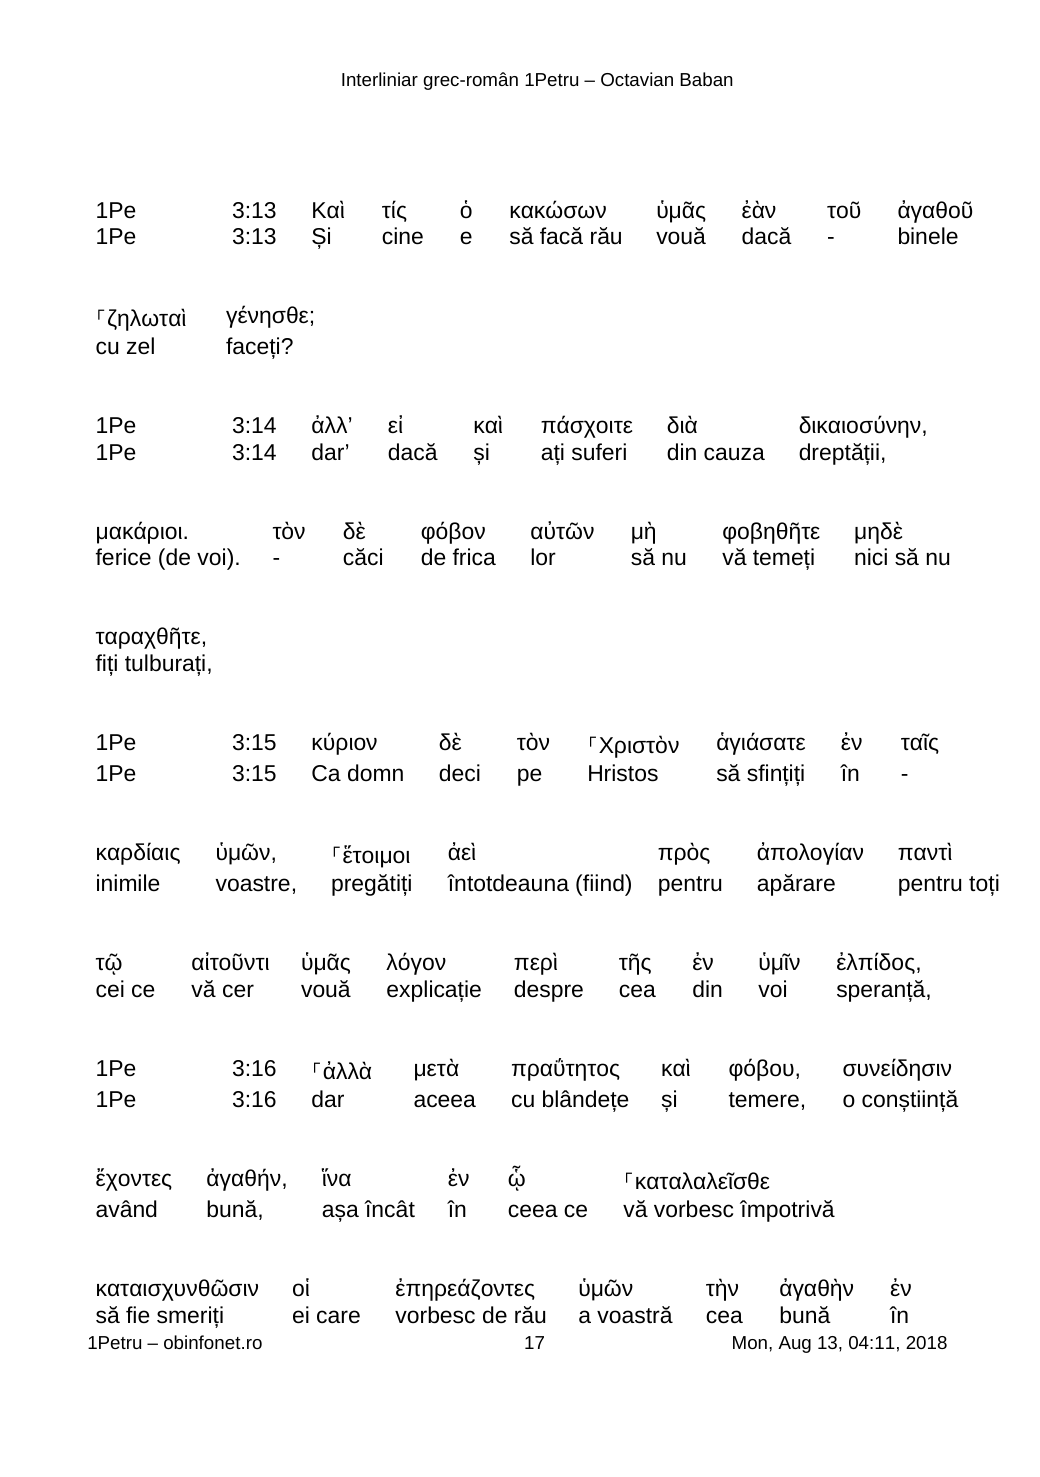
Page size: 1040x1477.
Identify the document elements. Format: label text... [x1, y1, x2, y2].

table_cell pe [513, 760, 583, 786]
table_cell dar [307, 1086, 409, 1112]
table_header [850, 491, 980, 518]
table_cell μετὰ [409, 1055, 507, 1086]
table_cell voi [754, 976, 832, 1002]
table_cell ați suferi [536, 439, 662, 465]
table_cell ceea ce [504, 1196, 619, 1223]
table_cell să facă rău [505, 223, 652, 249]
table_header [202, 1139, 317, 1165]
table_cell ἁγιάσατε [712, 729, 836, 760]
table_cell cea [615, 976, 688, 1002]
table_cell având [91, 1196, 202, 1223]
table_cell ἐν [444, 1165, 503, 1196]
table_header [228, 170, 307, 197]
table_cell deci [435, 760, 512, 786]
table_header [91, 702, 228, 729]
table_header [91, 276, 222, 302]
table_cell aceea [409, 1086, 507, 1112]
table_header [775, 1249, 886, 1275]
table_cell 1Pe [91, 197, 228, 223]
table_cell πρὸς [654, 839, 752, 870]
table_cell 1Pe [91, 729, 228, 760]
table_cell fiți tulburați, [91, 650, 239, 676]
table_header [505, 170, 652, 197]
table_cell ὑμῖν [754, 949, 832, 976]
table_header [288, 1249, 391, 1275]
table_cell cea [701, 1302, 775, 1328]
table_header [382, 923, 509, 949]
table_cell din [688, 976, 754, 1002]
table_header [469, 386, 536, 412]
table_header [832, 923, 961, 949]
table_header [416, 491, 526, 518]
table_cell de frica [416, 544, 526, 571]
table_cell πάσχοιτε [536, 413, 662, 439]
table_cell temere, [724, 1086, 838, 1112]
table_cell Hristos [583, 760, 712, 786]
table_cell ἐπηρεάζοντες [391, 1275, 574, 1302]
table_cell λόγον [382, 949, 509, 976]
table_cell 1Pe [91, 1055, 228, 1086]
table_cell a voastră [574, 1302, 701, 1328]
table_header [228, 702, 307, 729]
table_cell περὶ [510, 949, 614, 976]
table_cell διὰ [663, 413, 794, 439]
table_cell μακάριοι. [91, 518, 268, 544]
table_header [754, 923, 832, 949]
table_header [654, 813, 752, 839]
table_cell τῷ [91, 949, 187, 976]
table_cell speranță, [832, 976, 961, 1002]
table_cell μηδὲ [850, 518, 980, 544]
table_cell 3:14 [228, 413, 307, 439]
table_header [91, 923, 187, 949]
table_header [663, 386, 794, 412]
table_cell dacă [737, 223, 823, 249]
table_cell în [886, 1302, 946, 1328]
table_cell bună, [202, 1196, 317, 1223]
table_cell 3:16 [228, 1086, 307, 1112]
table_cell ἐν [836, 729, 896, 760]
table_header [701, 1249, 775, 1275]
table_cell εἰ [384, 413, 469, 439]
table_cell - [823, 223, 893, 249]
table_header [307, 1028, 409, 1055]
table_cell 3:15 [228, 729, 307, 760]
table_header [886, 1249, 946, 1275]
table_cell καταισχυνθῶσιν [91, 1275, 288, 1302]
table_header [384, 386, 469, 412]
table_header [536, 386, 662, 412]
table_cell ἀπολογίαν [753, 839, 893, 870]
table_cell ⸀ἀλλὰ [307, 1055, 409, 1086]
table_cell vouă [652, 223, 737, 249]
table_cell vorbesc de rău [391, 1302, 574, 1328]
table_cell cei ce [91, 976, 187, 1002]
table_header [753, 813, 893, 839]
table_cell τὴν [701, 1275, 775, 1302]
table_cell παντὶ [894, 839, 1027, 870]
table_cell φοβηθῆτε [718, 518, 850, 544]
table_header [378, 170, 455, 197]
table_cell o conștiință [838, 1086, 986, 1112]
table_cell întotdeauna (fiind) [444, 870, 653, 897]
table_cell așa încât [318, 1196, 443, 1223]
table_cell faceți? [222, 333, 344, 360]
table_cell ὑμᾶς [297, 949, 382, 976]
table_header [91, 813, 211, 839]
table_cell ὑμᾶς [652, 197, 737, 223]
table_header [724, 1028, 838, 1055]
table_cell πραΰτητος [507, 1055, 657, 1086]
table_cell 3:14 [228, 439, 307, 465]
table_header [211, 813, 327, 839]
table_header [222, 276, 344, 302]
table_cell τὸν [513, 729, 583, 760]
table_header [327, 813, 443, 839]
table_cell în [444, 1196, 503, 1223]
table_cell ei care [288, 1302, 391, 1328]
table_cell bună [775, 1302, 886, 1328]
table_header [583, 702, 712, 729]
table_header [615, 923, 688, 949]
table_cell în [836, 760, 896, 786]
table_cell ταῖς [896, 729, 971, 760]
table_cell καὶ [657, 1055, 724, 1086]
table_cell ἀεὶ [444, 839, 653, 870]
table_cell să sfințiți [712, 760, 836, 786]
table_cell pentru toți [894, 870, 1027, 897]
table_header [510, 923, 614, 949]
table_cell dacă [384, 439, 469, 465]
table_cell ἐλπίδος, [832, 949, 961, 976]
table_cell δὲ [435, 729, 512, 760]
table_cell ⸀ζηλωταὶ [91, 302, 222, 333]
table_cell vă cer [187, 976, 297, 1002]
table_header [391, 1249, 574, 1275]
table_cell τοῦ [823, 197, 893, 223]
table_cell καὶ [469, 413, 536, 439]
table_header [409, 1028, 507, 1055]
table_header [91, 386, 228, 412]
table_cell ταραχθῆτε, [91, 623, 239, 649]
table_cell 1Pe [91, 223, 228, 249]
table_cell τίς [378, 197, 455, 223]
table_header [91, 491, 268, 518]
table_cell ἐὰν [737, 197, 823, 223]
table_header [91, 597, 239, 623]
table_header [823, 170, 893, 197]
table_cell αἰτοῦντι [187, 949, 297, 976]
table_cell φόβου, [724, 1055, 838, 1086]
table_cell ἔχοντες [91, 1165, 202, 1196]
table_cell καρδίαις [91, 839, 211, 870]
table_cell și [469, 439, 536, 465]
table_header [794, 386, 955, 412]
table_header [652, 170, 737, 197]
table_header [688, 923, 754, 949]
table_cell Și [307, 223, 377, 249]
table_cell τῆς [615, 949, 688, 976]
table_header [444, 813, 653, 839]
table_cell Καὶ [307, 197, 377, 223]
table_cell συνείδησιν [838, 1055, 986, 1086]
table_cell δικαιοσύνην, [794, 413, 955, 439]
table_cell κύριον [307, 729, 434, 760]
table_header [318, 1139, 443, 1165]
table_cell κακώσων [505, 197, 652, 223]
table_cell ferice (de voi). [91, 544, 268, 571]
table_header [513, 702, 583, 729]
table_cell 1Pe [91, 439, 228, 465]
table_cell ⸀Χριστὸν [583, 729, 712, 760]
table_header [507, 1028, 657, 1055]
table_header [838, 1028, 986, 1055]
table_cell μὴ [626, 518, 718, 544]
table_cell ἀλλ’ [307, 413, 383, 439]
table_cell vouă [297, 976, 382, 1002]
table_cell φόβον [416, 518, 526, 544]
table_cell cine [378, 223, 455, 249]
table_cell e [455, 223, 505, 249]
table_header [526, 491, 626, 518]
table_cell dreptății, [794, 439, 955, 465]
table_header [626, 491, 718, 518]
table_header [836, 702, 896, 729]
table_cell 3:16 [228, 1055, 307, 1086]
table_cell apărare [753, 870, 893, 897]
table_header [228, 386, 307, 412]
table_cell 3:13 [228, 197, 307, 223]
table_cell ἀγαθήν, [202, 1165, 317, 1196]
table_cell vă vorbesc împotrivă [619, 1196, 857, 1223]
table_cell căci [339, 544, 416, 571]
table_cell explicație [382, 976, 509, 1002]
table_cell despre [510, 976, 614, 1002]
table_header [307, 702, 434, 729]
table_cell ἀγαθοῦ [893, 197, 1004, 223]
table_cell τὸν [268, 518, 338, 544]
table_header [619, 1139, 857, 1165]
table_cell 1Pe [91, 413, 228, 439]
table_header [894, 813, 1027, 839]
table_cell - [268, 544, 338, 571]
table_cell cu zel [91, 333, 222, 360]
table_cell ⸀ἕτοιμοι [327, 839, 443, 870]
table_header [893, 170, 1004, 197]
table_header [435, 702, 512, 729]
table_header [657, 1028, 724, 1055]
table_cell οἱ [288, 1275, 391, 1302]
table_cell din cauza [663, 439, 794, 465]
table_header [574, 1249, 701, 1275]
table_cell 3:15 [228, 760, 307, 786]
table_cell ᾧ [504, 1165, 619, 1196]
table_cell γένησθε; [222, 302, 344, 333]
table_cell δὲ [339, 518, 416, 544]
table_header [896, 702, 971, 729]
table_cell ἐν [688, 949, 754, 976]
table_header [712, 702, 836, 729]
table_header [268, 491, 338, 518]
table_cell 3:13 [228, 223, 307, 249]
table_cell 1Pe [91, 1086, 228, 1112]
table_cell să nu [626, 544, 718, 571]
table_cell ἵνα [318, 1165, 443, 1196]
table_cell Ca domn [307, 760, 434, 786]
table_header [455, 170, 505, 197]
table_cell ἀγαθὴν [775, 1275, 886, 1302]
table_cell nici să nu [850, 544, 980, 571]
table_cell cu blândețe [507, 1086, 657, 1112]
table_header [307, 386, 383, 412]
table_cell - [896, 760, 971, 786]
table_cell voastre, [211, 870, 327, 897]
table_cell ὑμῶν [574, 1275, 701, 1302]
table_cell pregătiți [327, 870, 443, 897]
table_cell vă temeți [718, 544, 850, 571]
table_cell αὐτῶν [526, 518, 626, 544]
table_header [444, 1139, 503, 1165]
table_header [91, 1139, 202, 1165]
table_header [91, 1249, 288, 1275]
table_header [504, 1139, 619, 1165]
table_cell lor [526, 544, 626, 571]
table_header [737, 170, 823, 197]
table_cell inimile [91, 870, 211, 897]
table_header [339, 491, 416, 518]
table_cell ὁ [455, 197, 505, 223]
table_cell și [657, 1086, 724, 1112]
table_header [187, 923, 297, 949]
table_header [718, 491, 850, 518]
table_cell ἐν [886, 1275, 946, 1302]
table_cell să fie smeriți [91, 1302, 288, 1328]
table_cell ⸀καταλαλεῖσθε [619, 1165, 857, 1196]
table_cell dar’ [307, 439, 383, 465]
table_cell 1Pe [91, 760, 228, 786]
table_cell ὑμῶν, [211, 839, 327, 870]
table_header [91, 170, 228, 197]
table_cell binele [893, 223, 1004, 249]
table_header [228, 1028, 307, 1055]
table_header [297, 923, 382, 949]
table_cell pentru [654, 870, 752, 897]
table_header [307, 170, 377, 197]
table_header [91, 1028, 228, 1055]
